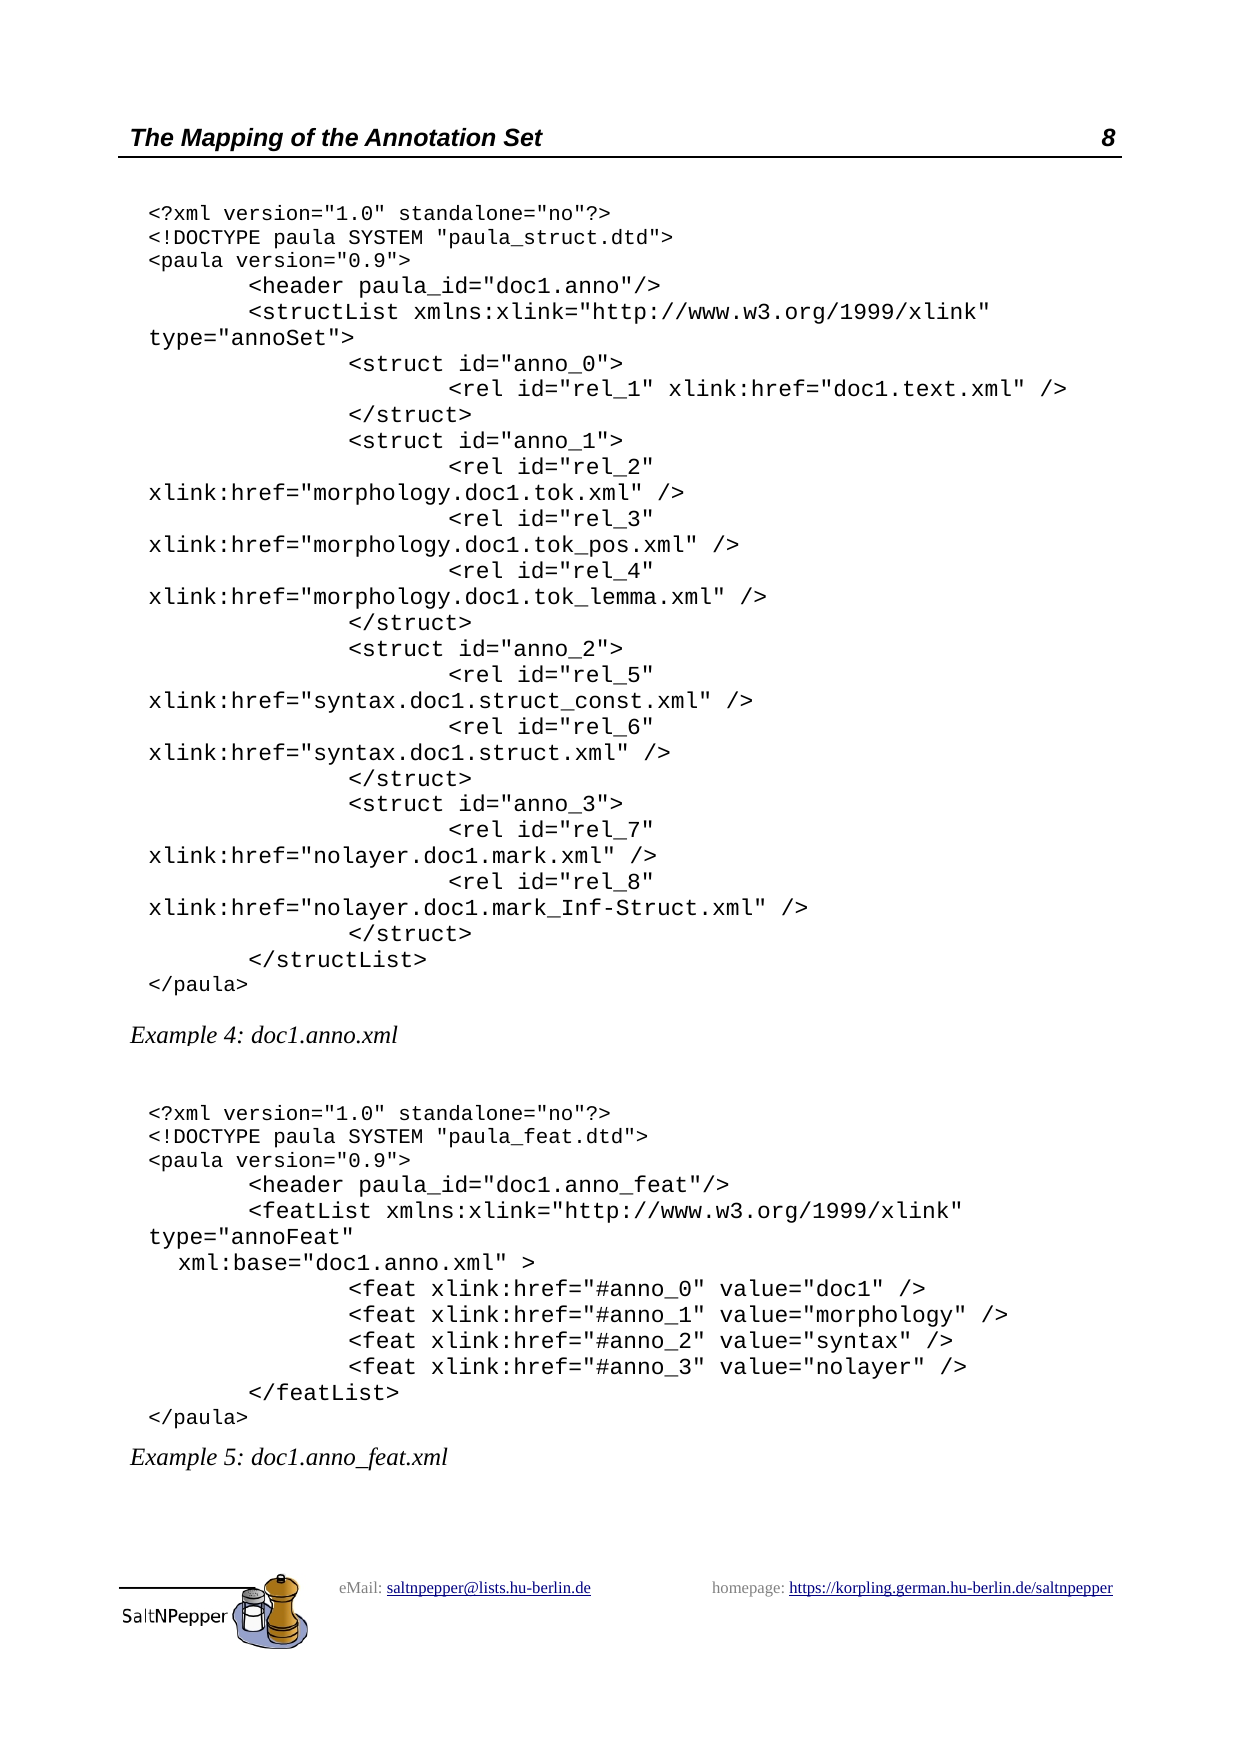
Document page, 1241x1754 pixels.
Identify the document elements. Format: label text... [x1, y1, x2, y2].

text Example 5: doc1.anno_feat.xml [130, 1115, 1108, 1471]
picture [118, 1573, 308, 1649]
text Example 4: doc1.anno.xml [130, 216, 1108, 1046]
